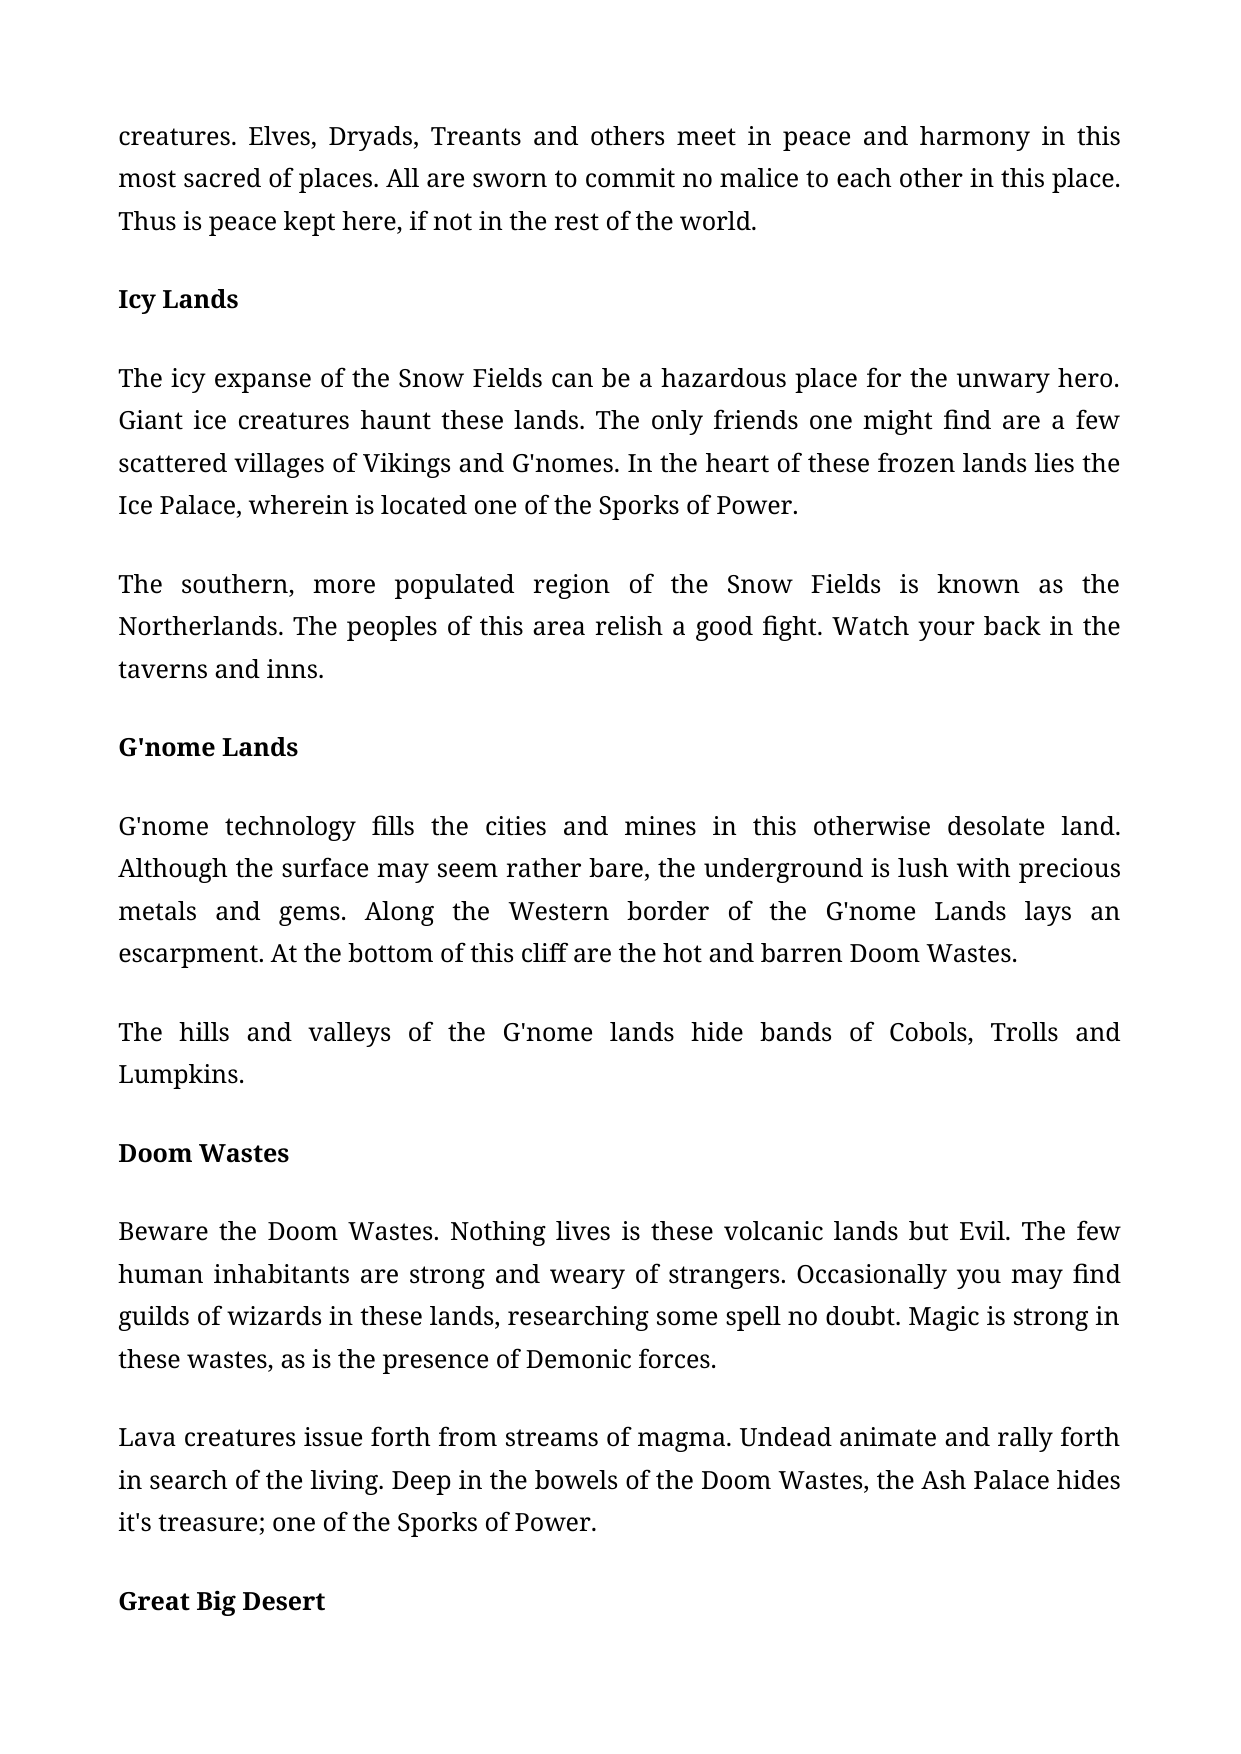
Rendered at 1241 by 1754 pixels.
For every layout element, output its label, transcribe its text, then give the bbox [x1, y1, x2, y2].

text G'nome technology fills the cities and mines in this otherwise desolate land. Although the surface may seem rather bare, the underground is lush with precious metals and gems. Along the Western border of the G'nome Lands lays an escarpment. At the bottom of this cliff are the hot and barren Doom Wastes. [118, 808, 1122, 970]
text Lava creatures issue forth from streams of magma. Undead animate and rally forth in search of the living. Deep in the bowels of the Doom Wastes, the Ash Palace hides it's treasure; one of the Sporks of Power. [118, 1420, 1122, 1539]
text The icy expanse of the Snow Fields can be a hazardous place for the unwary hero. Giant ice creatures haunt these lands. The only friends one might find are a few scattered villages of Vikings and G'nomes. In the heart of these frozen lands lies the Ice Palace, wherein is located one of the Sporks of Power. [118, 360, 1122, 522]
text Beware the Doom Wastes. Nothing lives is these volcanic lands but Evil. The few human inhabitants are strong and weary of strangers. Occasionally you may find guilds of wizards in these lands, researching some spell no doubt. Magic is strong in these wastes, as is the presence of Demonic forces. [118, 1214, 1122, 1376]
text The hills and valleys of the G'nome lands hide bands of Cobols, Trolls and Lumpkins. [118, 1014, 1122, 1091]
text Doom Wastes [118, 1135, 1122, 1169]
text The southern, more populated region of the Snow Fields is known as the Northerlands. The peoples of this area relish a good fight. Watch your back in the taverns and inns. [118, 566, 1122, 685]
text G'nome Lands [118, 730, 1122, 764]
text creatures. Elves, Dryads, Treants and others meet in peace and harmony in this most sacred of places. All are sworn to commit no malice to each other in this place. Thus is peace kept here, if not in the rest of the world. [118, 118, 1122, 237]
text Great Big Desert [118, 1583, 1122, 1618]
text Icy Lands [118, 282, 1122, 316]
